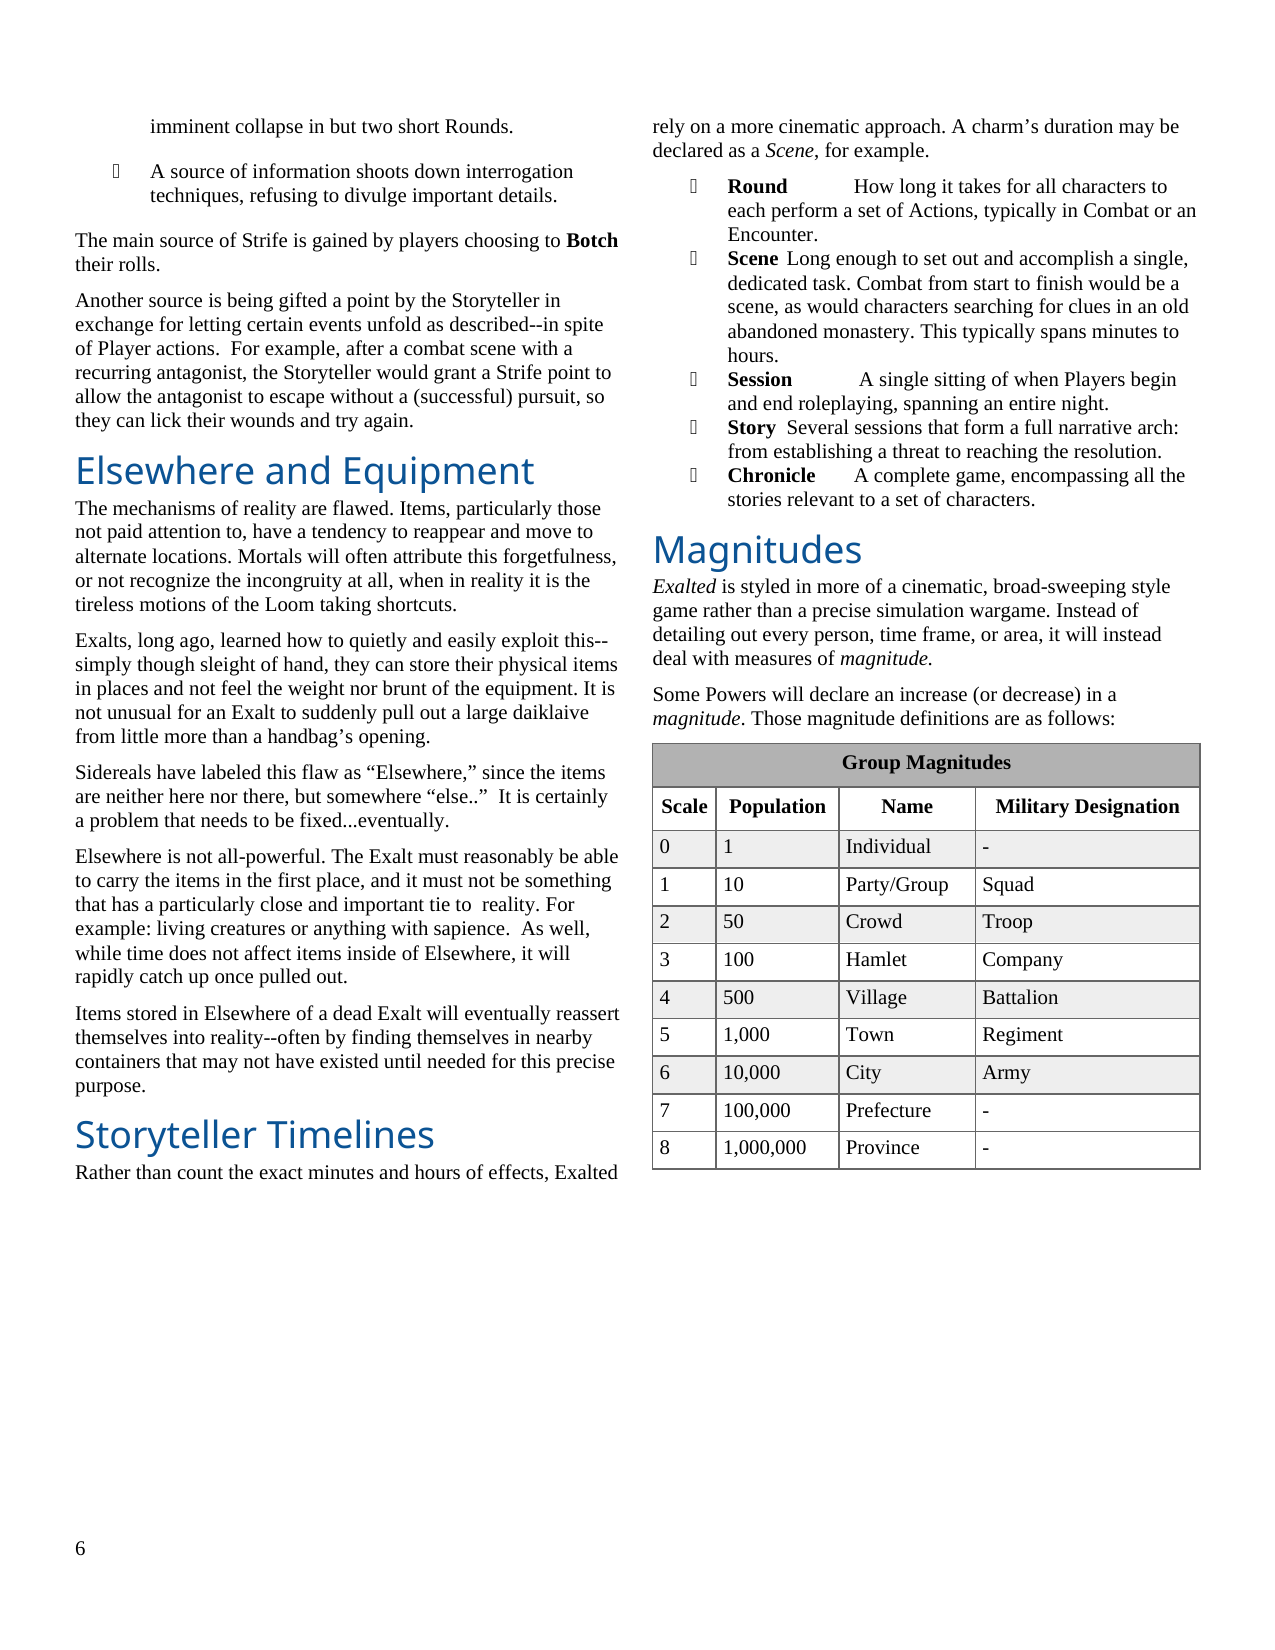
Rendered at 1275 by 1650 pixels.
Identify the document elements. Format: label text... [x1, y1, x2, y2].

table_cell 8 [653, 1132, 715, 1168]
text Another source is being gifted a point by the Storyteller in exchange for letting certain events unfold as described--in spite of Player actions. For example, after a combat scene with a recurring antagonist, the Storyteller would grant a Strife point to allow the antagonist to escape without a (successful) pursuit, so they can lick their wounds and try again. [75, 288, 622, 432]
table_cell 0 [653, 831, 715, 867]
table_cell Military Designation [976, 788, 1199, 830]
subtitle Magnitudes [652, 523, 1200, 574]
table_cell 10 [717, 869, 838, 905]
table_cell City [840, 1057, 975, 1093]
table_cell Prefecture [840, 1095, 975, 1131]
text rely on a more cinematic approach. A charm’s duration may be declared as a Scene, for example. [652, 114, 1200, 162]
table_cell Crowd [840, 907, 975, 942]
text Exalted is styled in more of a cinematic, broad-sweeping style game rather than a precise simulation wargame. Instead of detailing out every person, time frame, or area, it will instead deal with measures of magnitude. [652, 574, 1200, 670]
table_cell 2 [653, 907, 715, 942]
table_cell Party/Group [840, 869, 975, 905]
table_cell Province [840, 1132, 975, 1168]
table_cell 1,000 [717, 1019, 838, 1055]
subtitle Elsewhere and Equipment [75, 444, 622, 495]
table_cell Regiment [976, 1019, 1199, 1055]
table_cell 10,000 [717, 1057, 838, 1093]
table_cell Battalion [976, 982, 1199, 1018]
table_cell Army [976, 1057, 1199, 1093]
text Sidereals have labeled this flaw as “Elsewhere,” since the items are neither here nor there, but somewhere “else..” It is certainly a problem that needs to be fixed...eventually. [75, 760, 622, 832]
list imminent collapse in but two short Rounds. [112, 114, 622, 138]
list Scene Long enough to set out and accomplish a single, dedicated task. Combat from start to finish would be a scene, as would characters searching for clues in an old abandoned monastery. This typically spans minutes to hours. [690, 246, 1200, 367]
text Elsewhere is not all-powerful. The Exalt must reasonably be able to carry the items in the first place, and it must not be something that has a particularly close and important tie to reality. For example: living creatures or anything with sapience. As well, while time does not affect items inside of Elsewhere, it will rapidly catch up once pulled out. [75, 844, 622, 988]
table_cell 5 [653, 1019, 715, 1055]
text Exalts, long ago, learned how to quietly and easily exploit this--simply though sleight of hand, they can store their physical items in places and not feel the weight nor brunt of the equipment. It is not unusual for an Exalt to suddenly pull out a large daiklaive from little more than a handbag’s opening. [75, 628, 622, 748]
table_cell 1 [653, 869, 715, 905]
table_cell Population [717, 788, 838, 830]
table_cell - [976, 1132, 1199, 1168]
table_cell Town [840, 1019, 975, 1055]
table_cell Scale [653, 788, 715, 830]
table_cell 50 [717, 907, 838, 942]
table_cell 4 [653, 982, 715, 1018]
table_cell 3 [653, 944, 715, 980]
table_cell Troop [976, 907, 1199, 942]
table_cell 7 [653, 1095, 715, 1131]
table_cell 500 [717, 982, 838, 1018]
table_cell 100,000 [717, 1095, 838, 1131]
list Story Several sessions that form a full narrative arch: from establishing a threat to reaching the resolution. [690, 415, 1200, 463]
table_cell 1,000,000 [717, 1132, 838, 1168]
table_cell 100 [717, 944, 838, 980]
list Session A single sitting of when Players begin and end roleplaying, spanning an entire night. [690, 367, 1200, 415]
text Rather than count the exact minutes and hours of effects, Exalted [75, 1160, 622, 1184]
table_cell Individual [840, 831, 975, 867]
table_cell - [976, 831, 1199, 867]
table_cell Hamlet [840, 944, 975, 980]
text Some Powers will declare an increase (or decrease) in a magnitude. Those magnitude definitions are as follows: [652, 682, 1200, 730]
list Chronicle A complete game, encompassing all the stories relevant to a set of characters. [690, 463, 1200, 511]
text Items stored in Elsewhere of a dead Exalt will eventually reassert themselves into reality--often by finding themselves in nearby containers that may not have existed until needed for this precise purpose. [75, 1001, 622, 1097]
table_cell - [976, 1095, 1199, 1131]
table_cell 6 [653, 1057, 715, 1093]
table_header Group Magnitudes [653, 744, 1199, 786]
text The mechanisms of reality are flawed. Items, particularly those not paid attention to, have a tendency to reappear and move to alternate locations. Mortals will often attribute this forgetfulness, or not recognize the incongruity at all, when in reality it is the tireless motions of the Loom taking shortcuts. [75, 495, 622, 616]
table_cell Company [976, 944, 1199, 980]
text The main source of Strife is gained by players choosing to Botch their rolls. [75, 228, 622, 276]
list A source of information shoots down interrogation techniques, refusing to divulge important details. [112, 159, 622, 207]
subtitle Storyteller Timelines [75, 1109, 622, 1160]
table_cell Squad [976, 869, 1199, 905]
table_cell Village [840, 982, 975, 1018]
table_cell 1 [717, 831, 838, 867]
table_cell Name [840, 788, 975, 830]
list Round How long it takes for all characters to each perform a set of Actions, typically in Combat or an Encounter. [690, 174, 1200, 246]
